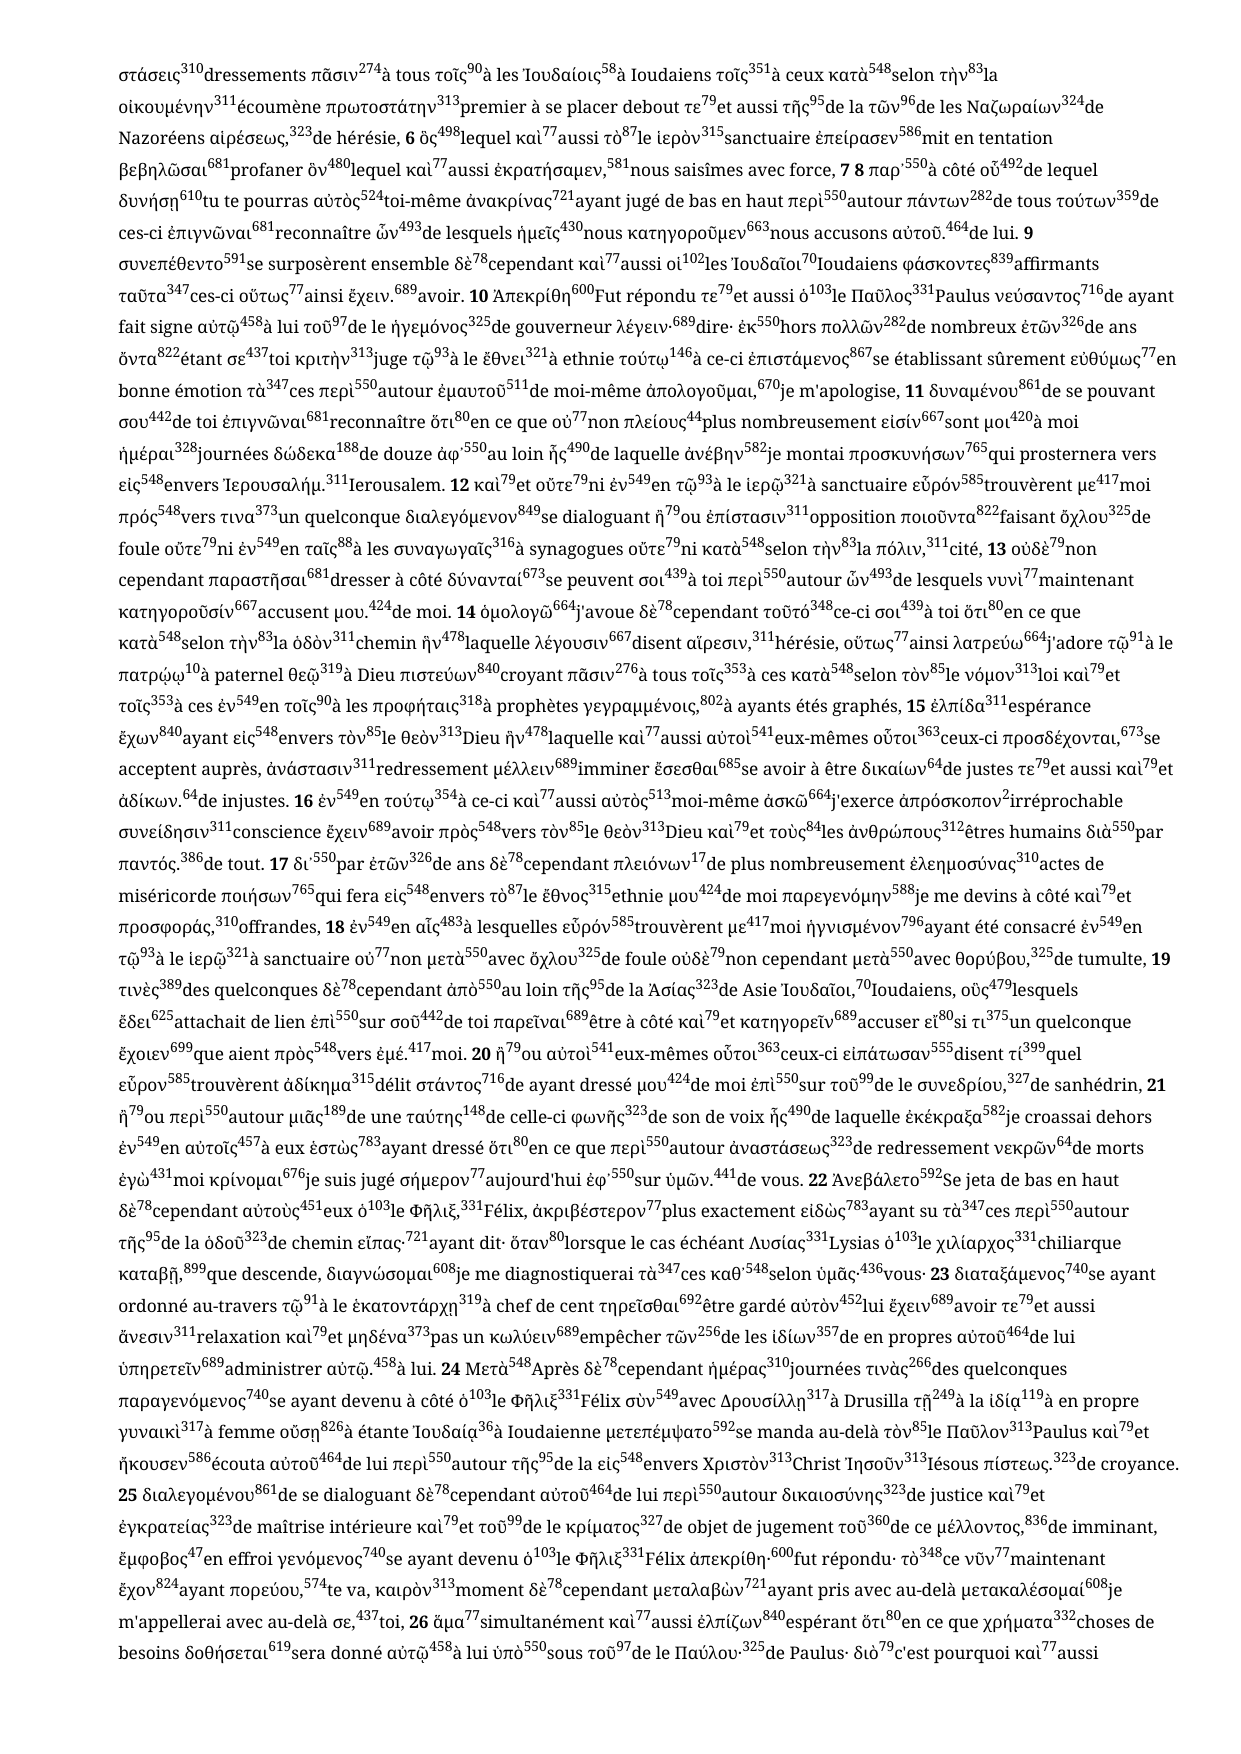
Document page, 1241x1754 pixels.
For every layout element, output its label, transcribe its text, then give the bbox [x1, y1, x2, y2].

text 1 Μετὰ548Après δὲ78cependant πέντε176cinq ἡμέρας310journées κατέβη586descendit ὁ103le ἀρχιερεὺς331chef sacrificateur Ἁνανίας331Ananias μετὰ550avec πρεσβυτέρων64de plus anciens τινῶν280de des quelconques καὶ79et ῥήτορος325de rhéteur Τερτύλλου325de Tertullus τινός,281de un quelconque, οἵτινες497lesquels des quelconques ἐνεφάνισαν585rendirent visible dedans τῷ91à le ἡγεμόνι319à gouverneur κατὰ550contre τοῦ97de le Παύλου.325de Paulus. 2 κληθέντος754de ayant été appelé δὲ78cependant αὐτοῦ464de lui ἤρξατο592se origina κατηγορεῖν689accuser ὁ103le Τέρτυλλος331Tertullus λέγων·840disant· πολλῆς279de nombreuse εἰρήνης323de paix τυγχάνοντες839obtenants διὰ550par σοῦ442de toi καὶ79et διορθωμάτων326de réformes γινομένων862de se devenants τῷ93à le ἔθνει321à ethnie τούτῳ146à ce-ci διὰ550par τῆς95de la σῆς238de tienne προνοίας,323de intelligence d'avance, 3 πάντῃ77totalement τε79et aussi καὶ79et πανταχοῦ77partout ἀποδεχόμεθα,669nous nous acceptons loin, κράτιστε27très fort Φῆλιξ,337Félix, μετὰ550avec πάσης279de toute εὐχαριστίας.323de action de grâce. 4 ἵνα80afin que δὲ78cependant μὴ77ne pas ἐπὶ548sur πλεῖόν73plus nombreusement σε437toi ἐγκόπτω,917que j'incise, παρακαλῶ664j'appelle à côté ἀκοῦσαί681écouter σε437toi ἡμῶν423de nous συντόμως77en co-scission τῇ89à la σῇ235à tienne ἐπιεικείᾳ.317à modération. 5 εὑρόντες720ayants trouvés γὰρ79car τὸν85le ἄνδρα313homme τοῦτον138celui-ci λοιμὸν313peste καὶ79et κινοῦντα822bougeant στάσεις310dressements πᾶσιν274à tous τοῖς90à les Ἰουδαίοις58à Ioudaiens τοῖς351à ceux κατὰ548selon τὴν83la οἰκουμένην311écoumène πρωτοστάτην313premier à se placer debout τε79et aussi τῆς95de la τῶν96de les Ναζωραίων324de Nazoréens αἱρέσεως,323de hérésie, 6 ὃς498lequel καὶ77aussi τὸ87le ἱερὸν315sanctuaire ἐπείρασεν586mit en tentation βεβηλῶσαι681profaner ὃν480lequel καὶ77aussi ἐκρατήσαμεν,581nous saisîmes avec force, 7 8 παρ᾽550à côté οὗ492de lequel δυνήσῃ610tu te pourras αὐτὸς524toi-même ἀνακρίνας721ayant jugé de bas en haut περὶ550autour πάντων282de tous τούτων359de ces-ci ἐπιγνῶναι681reconnaître ὧν493de lesquels ἡμεῖς430nous κατηγοροῦμεν663nous accusons αὐτοῦ.464de lui. 9 συνεπέθεντο591se surposèrent ensemble δὲ78cependant καὶ77aussi οἱ102les Ἰουδαῖοι70Ioudaiens φάσκοντες839affirmants ταῦτα347ces-ci οὕτως77ainsi ἔχειν.689avoir. 10 Ἀπεκρίθη600Fut répondu τε79et aussi ὁ103le Παῦλος331Paulus νεύσαντος716de ayant fait signe αὐτῷ458à lui τοῦ97de le ἡγεμόνος325de gouverneur λέγειν·689dire· ἐκ550hors πολλῶν282de nombreux ἐτῶν326de ans ὄντα822étant σε437toi κριτὴν313juge τῷ93à le ἔθνει321à ethnie τούτῳ146à ce-ci ἐπιστάμενος867se établissant sûrement εὐθύμως77en bonne émotion τὰ347ces περὶ550autour ἐμαυτοῦ511de moi-même ἀπολογοῦμαι,670je m'apologise, 11 δυναμένου861de se pouvant σου442de toi ἐπιγνῶναι681reconnaître ὅτι80en ce que οὐ77non πλείους44plus nombreusement εἰσίν667sont μοι420à moi ἡμέραι328journées δώδεκα188de douze ἀφ᾽550au loin ἧς490de laquelle ἀνέβην582je montai προσκυνήσων765qui prosternera vers εἰς548envers Ἰερουσαλήμ.311Ierousalem. 12 καὶ79et οὔτε79ni ἐν549en τῷ93à le ἱερῷ321à sanctuaire εὗρόν585trouvèrent με417moi πρός548vers τινα373un quelconque διαλεγόμενον849se dialoguant ἢ79ou ἐπίστασιν311opposition ποιοῦντα822faisant ὄχλου325de foule οὔτε79ni ἐν549en ταῖς88à les συναγωγαῖς316à synagogues οὔτε79ni κατὰ548selon τὴν83la πόλιν,311cité, 13 οὐδὲ79non cependant παραστῆσαι681dresser à côté δύνανταί673se peuvent σοι439à toi περὶ550autour ὧν493de lesquels νυνὶ77maintenant κατηγοροῦσίν667accusent μου.424de moi. 14 ὁμολογῶ664j'avoue δὲ78cependant τοῦτό348ce-ci σοι439à toi ὅτι80en ce que κατὰ548selon τὴν83la ὁδὸν311chemin ἣν478laquelle λέγουσιν667disent αἵρεσιν,311hérésie, οὕτως77ainsi λατρεύω664j'adore τῷ91à le πατρῴῳ10à paternel θεῷ319à Dieu πιστεύων840croyant πᾶσιν276à tous τοῖς353à ces κατὰ548selon τὸν85le νόμον313loi καὶ79et τοῖς353à ces ἐν549en τοῖς90à les προφήταις318à prophètes γεγραμμένοις,802à ayants étés graphés, 15 ἐλπίδα311espérance ἔχων840ayant εἰς548envers τὸν85le θεὸν313Dieu ἣν478laquelle καὶ77aussi αὐτοὶ541eux-mêmes οὗτοι363ceux-ci προσδέχονται,673se acceptent auprès, ἀνάστασιν311redressement μέλλειν689imminer ἔσεσθαι685se avoir à être δικαίων64de justes τε79et aussi καὶ79et ἀδίκων.64de injustes. 16 ἐν549en τούτῳ354à ce-ci καὶ77aussi αὐτὸς513moi-même ἀσκῶ664j'exerce ἀπρόσκοπον2irréprochable συνείδησιν311conscience ἔχειν689avoir πρὸς548vers τὸν85le θεὸν313Dieu καὶ79et τοὺς84les ἀνθρώπους312êtres humains διὰ550par παντός.386de tout. 17 δι᾽550par ἐτῶν326de ans δὲ78cependant πλειόνων17de plus nombreusement ἐλεημοσύνας310actes de miséricorde ποιήσων765qui fera εἰς548envers τὸ87le ἔθνος315ethnie μου424de moi παρεγενόμην588je me devins à côté καὶ79et προσφοράς,310offrandes, 18 ἐν549en αἷς483à lesquelles εὗρόν585trouvèrent με417moi ἡγνισμένον796ayant été consacré ἐν549en τῷ93à le ἱερῷ321à sanctuaire οὐ77non μετὰ550avec ὄχλου325de foule οὐδὲ79non cependant μετὰ550avec θορύβου,325de tumulte, 19 τινὲς389des quelconques δὲ78cependant ἀπὸ550au loin τῆς95de la Ἀσίας323de Asie Ἰουδαῖοι,70Ioudaiens, οὓς479lesquels ἔδει625attachait de lien ἐπὶ550sur σοῦ442de toi παρεῖναι689être à côté καὶ79et κατηγορεῖν689accuser εἴ80si τι375un quelconque ἔχοιεν699que aient πρὸς548vers ἐμέ.417moi. 20 ἢ79ou αὐτοὶ541eux-mêmes οὗτοι363ceux-ci εἰπάτωσαν555disent τί399quel εὗρον585trouvèrent ἀδίκημα315délit στάντος716de ayant dressé μου424de moi ἐπὶ550sur τοῦ99de le συνεδρίου,327de sanhédrin, 21 ἢ79ou περὶ550autour μιᾶς189de une ταύτης148de celle-ci φωνῆς323de son de voix ἧς490de laquelle ἐκέκραξα582je croassai dehors ἐν549en αὐτοῖς457à eux ἑστὼς783ayant dressé ὅτι80en ce que περὶ550autour ἀναστάσεως323de redressement νεκρῶν64de morts ἐγὼ431moi κρίνομαι676je suis jugé σήμερον77aujourd'hui ἐφ᾽550sur ὑμῶν.441de vous. 22 Ἀνεβάλετο592Se jeta de bas en haut δὲ78cependant αὐτοὺς451eux ὁ103le Φῆλιξ,331Félix, ἀκριβέστερον77plus exactement εἰδὼς783ayant su τὰ347ces περὶ550autour τῆς95de la ὁδοῦ323de chemin εἴπας·721ayant dit· ὅταν80lorsque le cas échéant Λυσίας331Lysias ὁ103le χιλίαρχος331chiliarque καταβῇ,899que descende, διαγνώσομαι608je me diagnostiquerai τὰ347ces καθ᾽548selon ὑμᾶς·436vous· 23 διαταξάμενος740se ayant ordonné au-travers τῷ91à le ἑκατοντάρχῃ319à chef de cent τηρεῖσθαι692être gardé αὐτὸν452lui ἔχειν689avoir τε79et aussi ἄνεσιν311relaxation καὶ79et μηδένα373pas un κωλύειν689empêcher τῶν256de les ἰδίων357de en propres αὐτοῦ464de lui ὑπηρετεῖν689administrer αὐτῷ.458à lui. 24 Μετὰ548Après δὲ78cependant ἡμέρας310journées τινὰς266des quelconques παραγενόμενος740se ayant devenu à côté ὁ103le Φῆλιξ331Félix σὺν549avec Δρουσίλλῃ317à Drusilla τῇ249à la ἰδίᾳ119à en propre γυναικὶ317à femme οὔσῃ826à étante Ἰουδαίᾳ36à Ioudaienne μετεπέμψατο592se manda au-delà τὸν85le Παῦλον313Paulus καὶ79et ἤκουσεν586écouta αὐτοῦ464de lui περὶ550autour τῆς95de la εἰς548envers Χριστὸν313Christ Ἰησοῦν313Iésous πίστεως.323de croyance. 25 διαλεγομένου861de se dialoguant δὲ78cependant αὐτοῦ464de lui περὶ550autour δικαιοσύνης323de justice καὶ79et ἐγκρατείας323de maîtrise intérieure καὶ79et τοῦ99de le κρίματος327de objet de jugement τοῦ360de ce μέλλοντος,836de imminant, ἔμφοβος47en effroi γενόμενος740se ayant devenu ὁ103le Φῆλιξ331Félix ἀπεκρίθη·600fut répondu· τὸ348ce νῦν77maintenant ἔχον824ayant πορεύου,574te va, καιρὸν313moment δὲ78cependant μεταλαβὼν721ayant pris avec au-delà μετακαλέσομαί608je m'appellerai avec au-delà σε,437toi, 26 ἅμα77simultanément καὶ77aussi ἐλπίζων840espérant ὅτι80en ce que χρήματα332choses de besoins δοθήσεται619sera donné αὐτῷ458à lui ὑπὸ550sous τοῦ97de le Παύλου·325de Paulus· διὸ79c'est pourquoi καὶ77aussi πυκνότερον77plus fréquemment αὐτὸν452lui μεταπεμπόμενος867se mandant au-delà ὡμίλει625conversait αὐτῷ.458à lui. 27 Διετίας323de Deux années δὲ78cependant πληρωθείσης752de ayante étée faite plénitude ἔλαβεν586prit διάδοχον313successeur ὁ103le Φῆλιξ331Félix Πόρκιον313Porcius Φῆστον,313Festus, θέλων840voulant τε79et aussi χάριτα311grâce καταθέσθαι682se poser de haut en bas τοῖς90à les Ἰουδαίοις58à Ioudaiens ὁ103le Φῆλιξ331Félix κατέλιπεν586laissa en contrebas τὸν85le Παῦλον313Paulus δεδεμένον.796ayant été attaché de lien. [118, 59, 1181, 1665]
